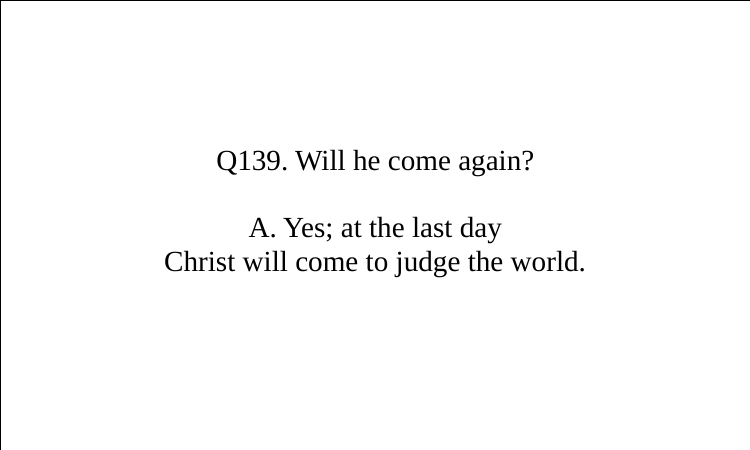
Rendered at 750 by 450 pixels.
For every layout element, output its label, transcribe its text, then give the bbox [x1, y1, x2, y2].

text Q139. Will he come again? A. Yes; at the last day Christ will come to judge the world. [1, 9, 750, 277]
